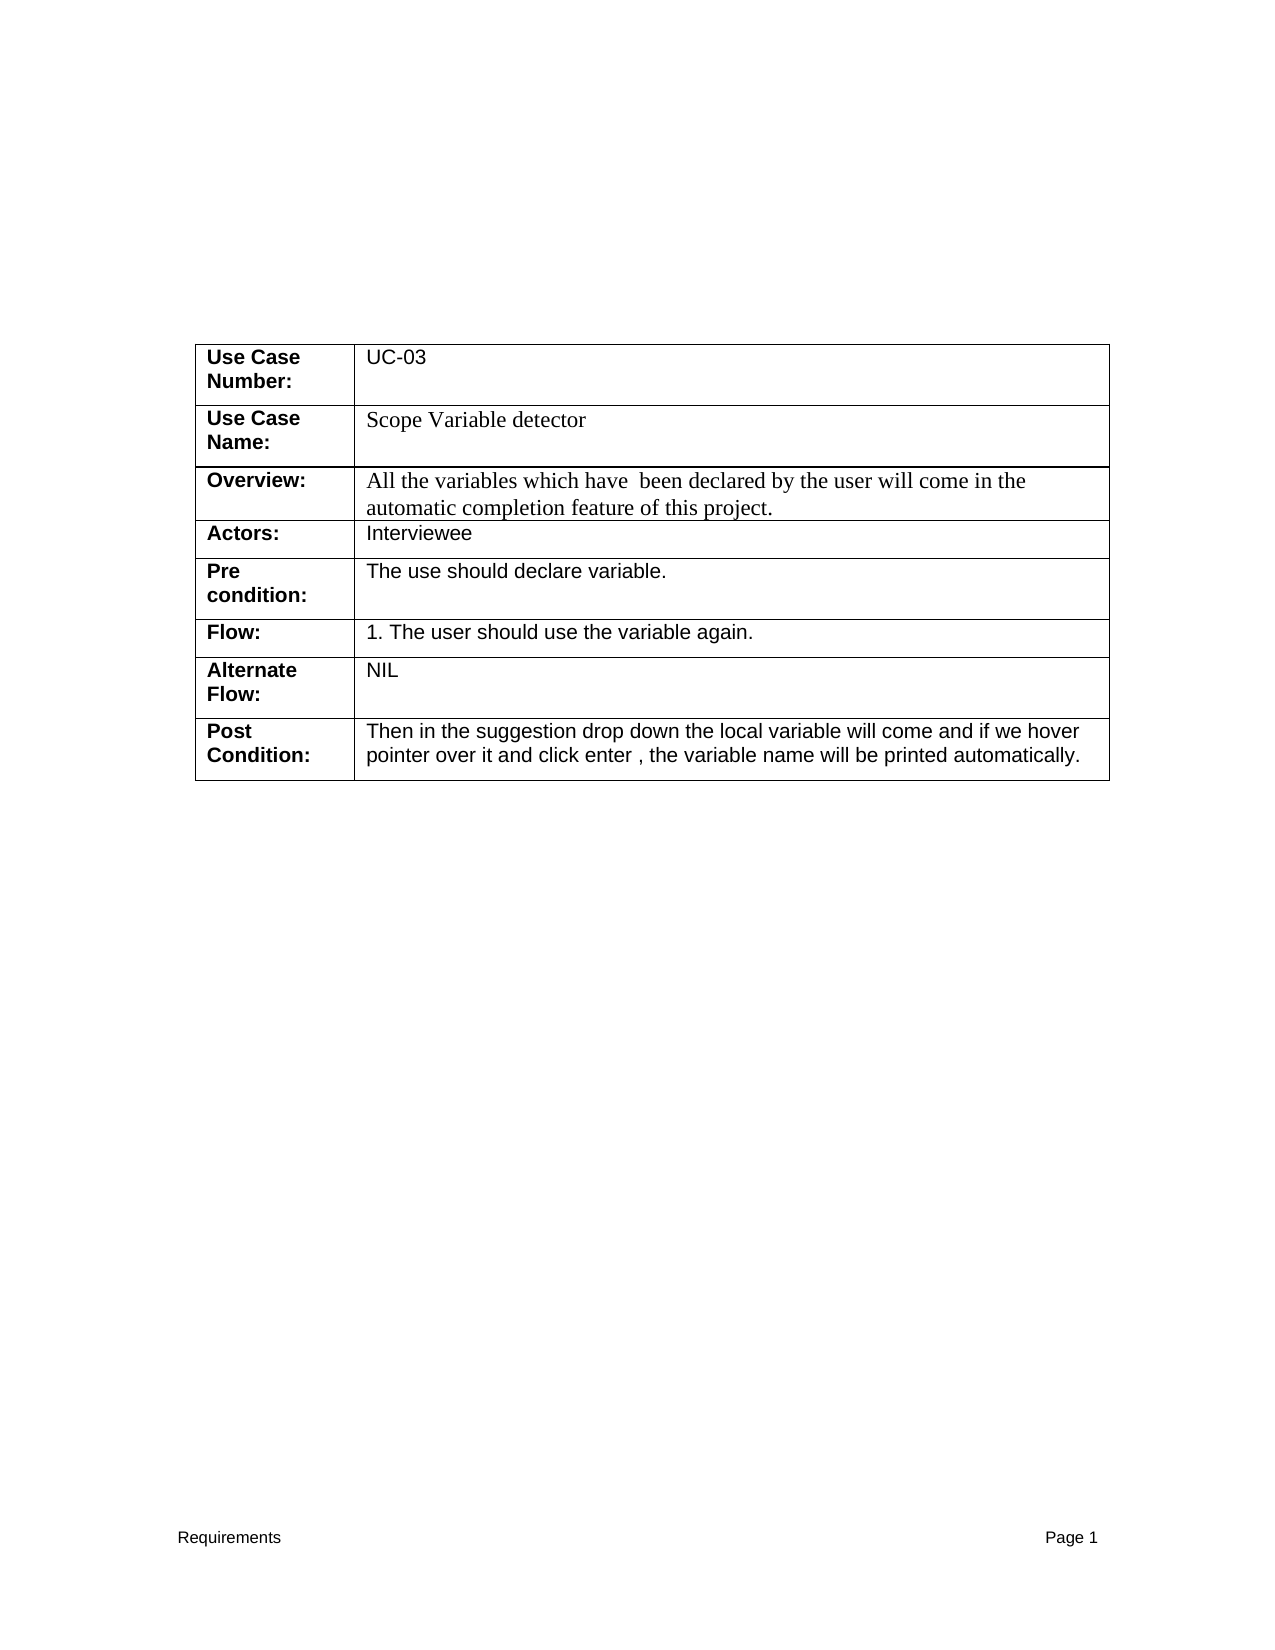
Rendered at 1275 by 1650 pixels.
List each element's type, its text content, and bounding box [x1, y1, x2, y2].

table_cell Pre condition: [196, 559, 354, 619]
table_header UC-03 [355, 345, 1109, 405]
table_cell Interviewee [355, 521, 1109, 558]
table_cell 1. The user should use the variable again. [355, 620, 1109, 657]
table_cell All the variables which have been declared by the user will come in the automatic completion feature of this project. [355, 468, 1109, 520]
table_cell Actors: [196, 521, 354, 558]
table_cell Overview: [196, 468, 354, 520]
table_cell Scope Variable detector [355, 406, 1109, 466]
table_cell Alternate Flow: [196, 658, 354, 718]
table_cell Use Case Name: [196, 406, 354, 466]
table_cell The use should declare variable. [355, 559, 1109, 619]
table_cell Flow: [196, 620, 354, 657]
table_cell NIL [355, 658, 1109, 718]
table_cell Post Condition: [196, 719, 354, 779]
table_cell Then in the suggestion drop down the local variable will come and if we hover pointer over it and click enter , the variable name will be printed automatically. [355, 719, 1109, 779]
table_header Use Case Number: [196, 345, 354, 405]
